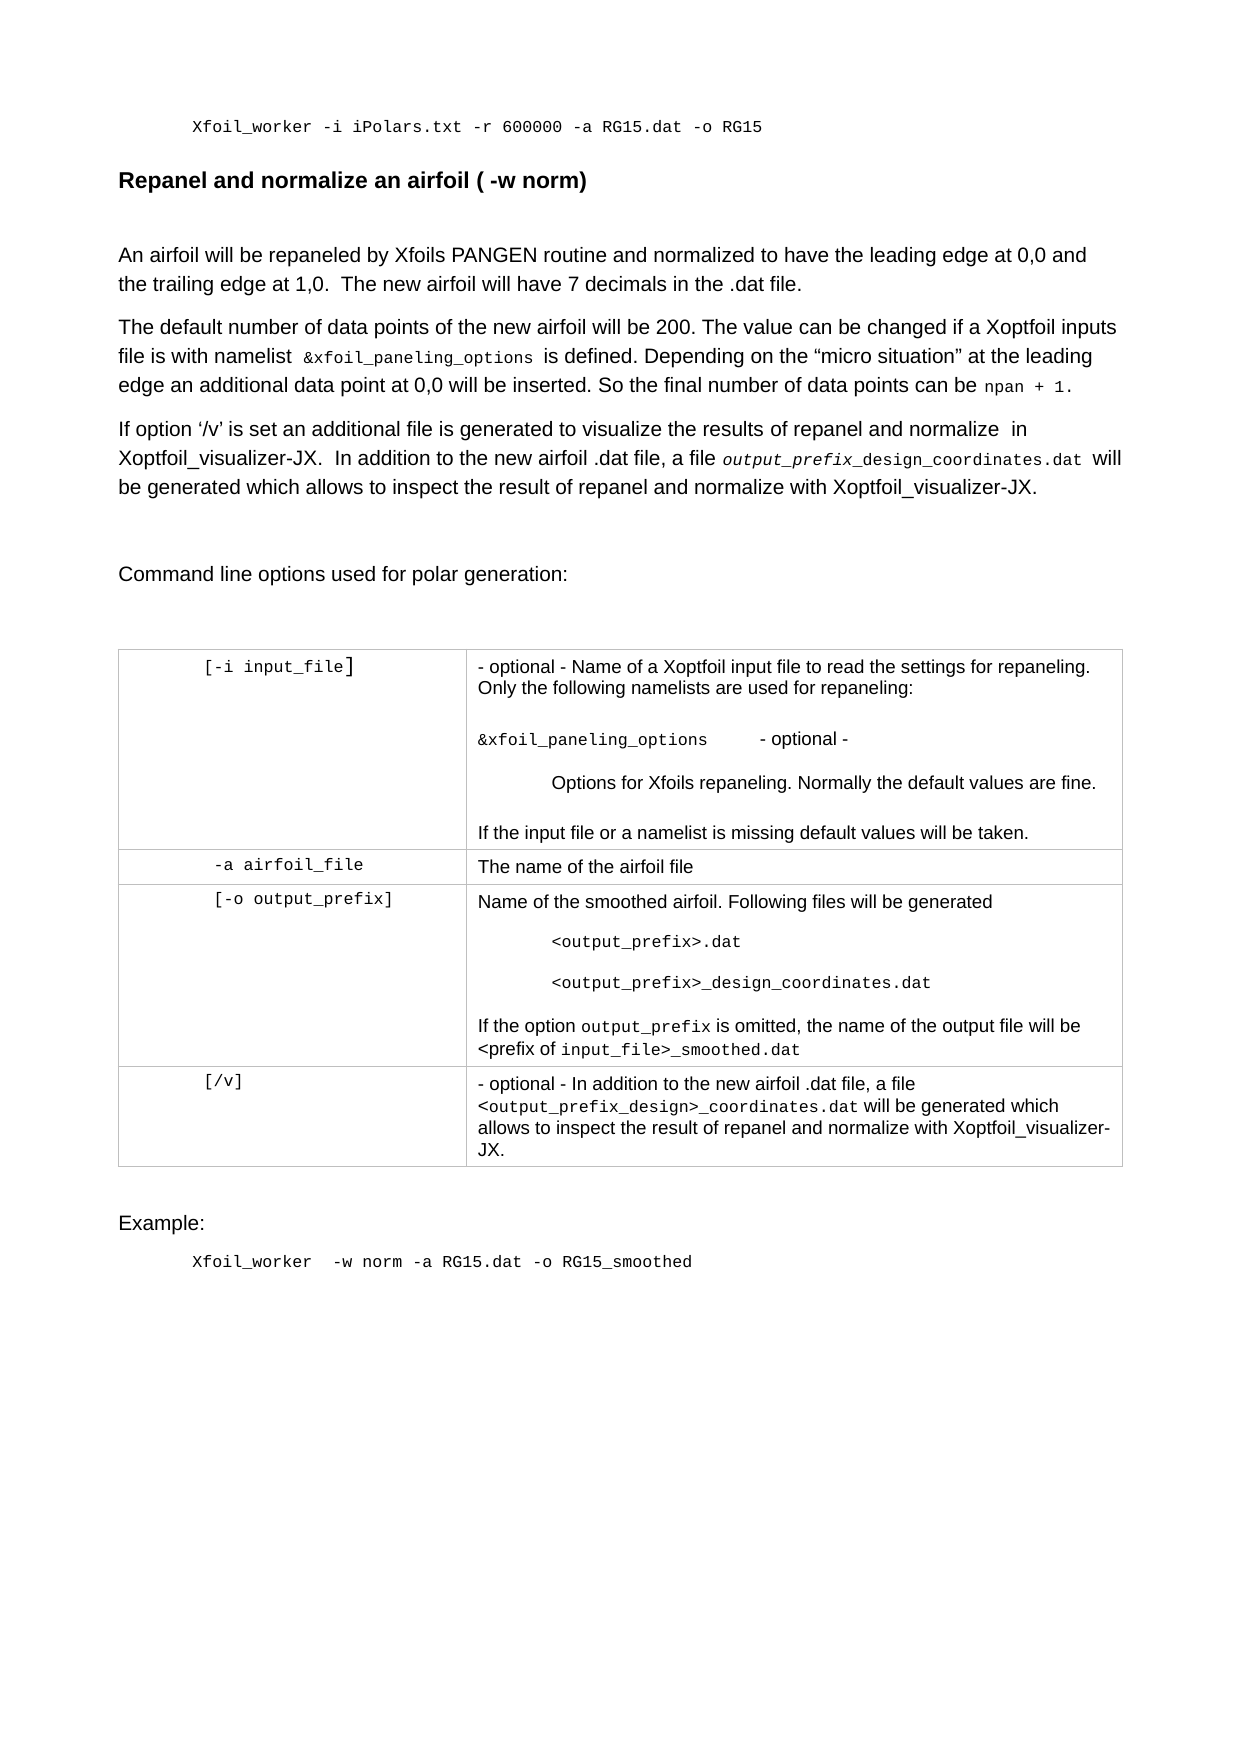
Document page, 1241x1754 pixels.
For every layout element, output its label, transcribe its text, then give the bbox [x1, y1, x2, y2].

table_cell The name of the airfoil file [467, 850, 1122, 884]
text Command line options used for polar generation: [118, 562, 1122, 586]
text The default number of data points of the new airfoil will be 200. The value can be changed if a Xoptfoil inputs file is with namelist &xfoil_paneling_options is defined. Depending on the “micro situation” at the leading edge an additional data point at 0,0 will be inserted. So the final number of data points can be npan + 1. [118, 315, 1122, 398]
table_cell - optional - In addition to the new airfoil .dat file, a file <output_prefix_design>_coordinates.dat will be generated which allows to inspect the result of repanel and normalize with Xoptfoil_visualizer-JX. [467, 1067, 1122, 1166]
text Xfoil_worker -w norm -a RG15.dat -o RG15_smoothed [192, 1254, 1122, 1296]
table_cell [/v] [119, 1067, 466, 1166]
table_cell -a airfoil_file [119, 850, 466, 884]
table_cell [-o output_prefix] [119, 885, 466, 1066]
table_cell Name of the smoothed airfoil. Following files will be generated <output_prefix>.dat <output_prefix>_design_coordinates.dat If the option output_prefix is omitted, the name of the output file will be <prefix of input_file>_smoothed.dat [467, 885, 1122, 1066]
text An airfoil will be repaneled by Xfoils PANGEN routine and normalized to have the leading edge at 0,0 and the trailing edge at 1,0. The new airfoil will have 7 decimals in the .dat file. [118, 243, 1122, 296]
subtitle Repanel and normalize an airfoil ( -w norm) [118, 167, 1122, 193]
text Xfoil_worker -i iPolars.txt -r 600000 -a RG15.dat -o RG15 [192, 118, 1122, 161]
table_header - optional - Name of a Xoptfoil input file to read the settings for repaneling. Only the following namelists are used for repaneling: &xfoil_paneling_options - optional - Options for Xfoils repaneling. Normally the default values are fine. If the input file or a namelist is missing default values will be taken. [467, 650, 1122, 849]
text Example: [118, 1211, 1122, 1234]
table_header [-i input_file] [119, 650, 466, 849]
text If option ‘/v’ is set an additional file is generated to visualize the results of repanel and normalize in Xoptfoil_visualizer-JX. In addition to the new airfoil .dat file, a file output_prefix_design_coordinates.dat will be generated which allows to inspect the result of repanel and normalize with Xoptfoil_visualizer-JX. [118, 417, 1122, 499]
